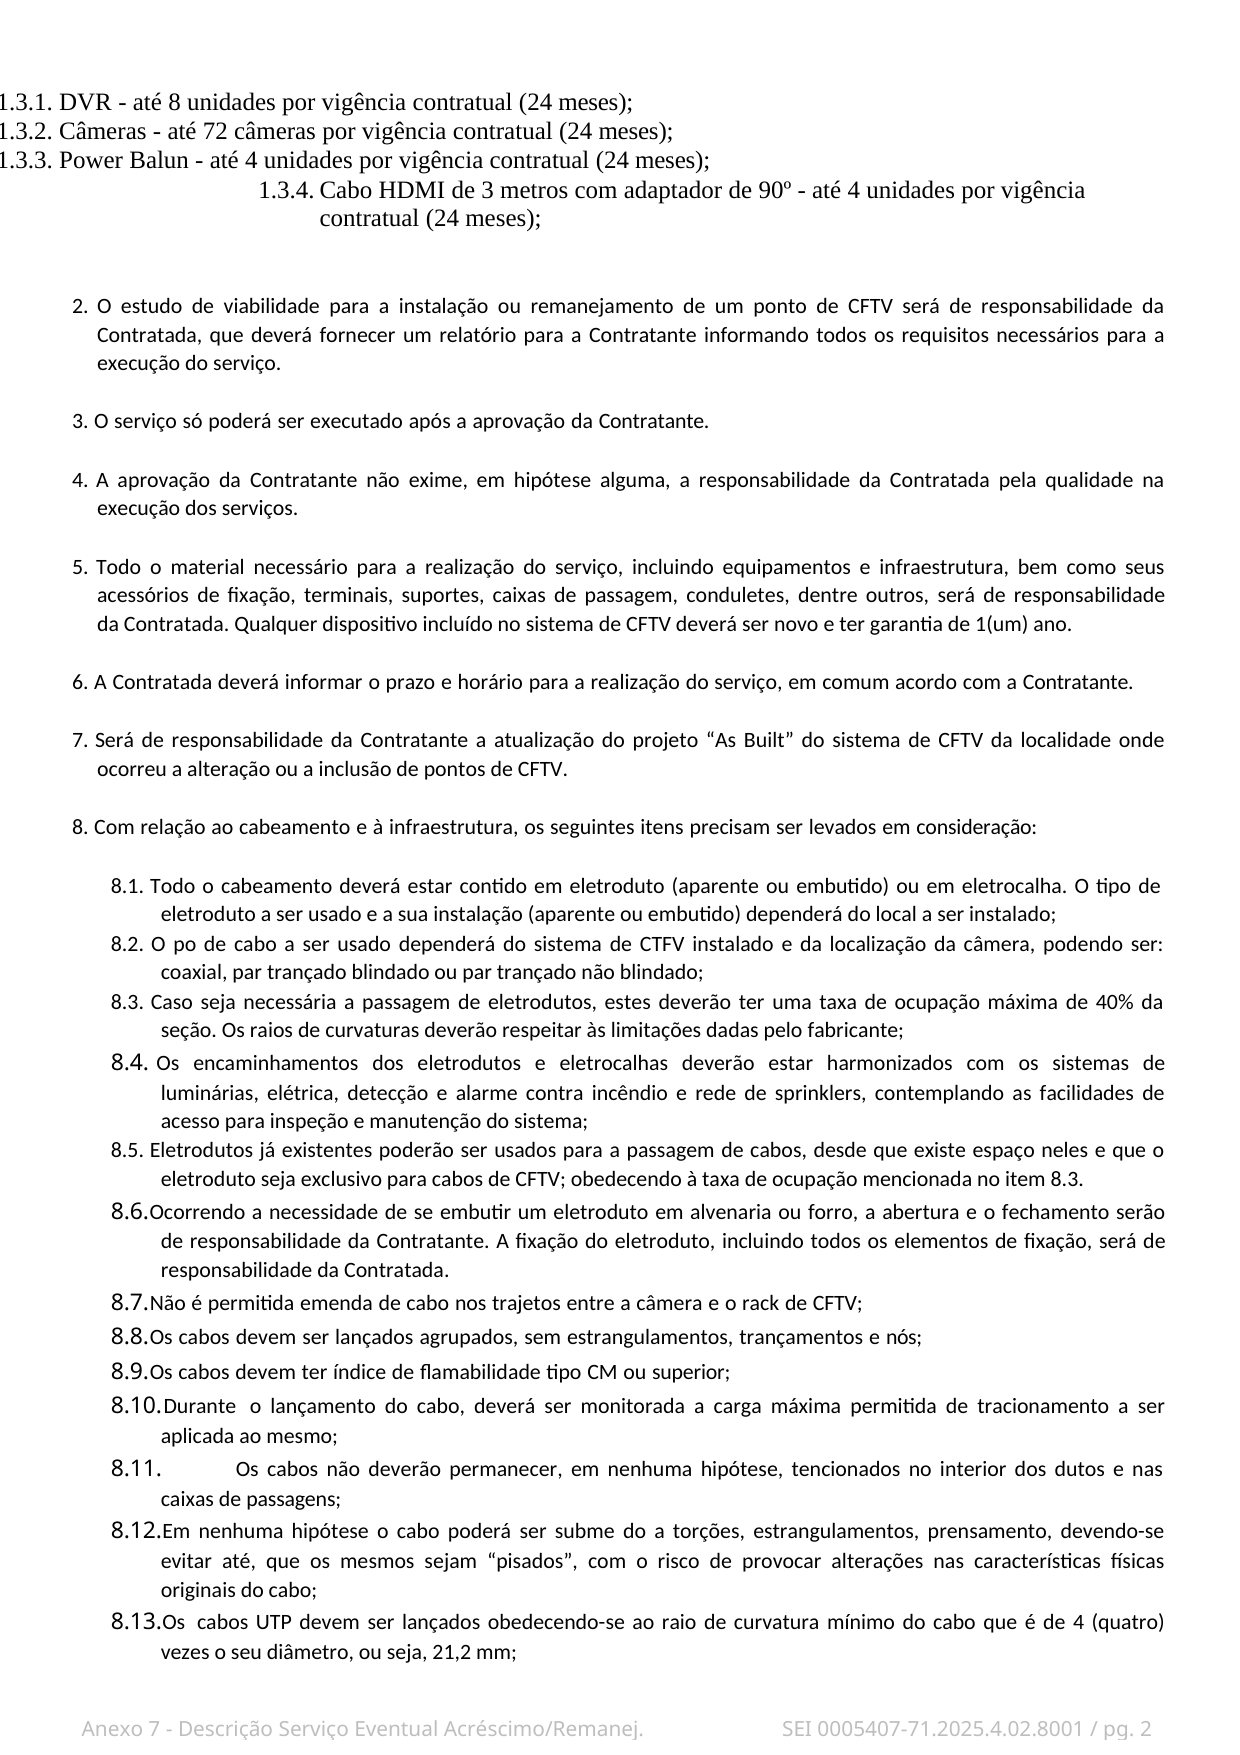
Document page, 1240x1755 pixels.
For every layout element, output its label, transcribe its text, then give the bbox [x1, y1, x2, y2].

list Não é permitida emenda de cabo nos trajetos entre a câmera e o rack de CFTV; [111, 1286, 1181, 1317]
list Os cabos não deverão permanecer, em nenhuma hipótese, tencionados no interior dos dutos e nas caixas de passagens; [111, 1452, 1164, 1511]
list Eletrodutos já existentes poderão ser usados para a passagem de cabos, desde que existe espaço neles e que o eletroduto seja exclusivo para cabos de CFTV; obedecendo à taxa de ocupação mencionada no item 8.3. [111, 1137, 1167, 1192]
list Todo o material necessário para a realização do serviço, incluindo equipamentos e infraestrutura, bem como seus acessórios de fixação, terminais, suportes, caixas de passagem, conduletes, dentre outros, será de responsabilidade da Contratada. Qualquer dispositivo incluído no sistema de CFTV deverá ser novo e ter garantia de 1(um) ano. [72, 553, 1166, 636]
list Caso seja necessária a passagem de eletrodutos, estes deverão ter uma taxa de ocupação máxima de 40% da seção. Os raios de curvaturas deverão respeitar às limitações dadas pelo fabricante; [111, 988, 1166, 1043]
list Os cabos devem ter índice de flamabilidade tipo CM ou superior; [111, 1355, 1181, 1386]
list Ocorrendo a necessidade de se embutir um eletroduto em alvenaria ou forro, a abertura e o fechamento serão de responsabilidade da Contratante. A fixação do eletroduto, incluindo todos os elementos de fixação, será de responsabilidade da Contratada. [111, 1195, 1168, 1283]
list O serviço só poderá ser executado após a aprovação da Contratante. [72, 407, 1181, 434]
list O po de cabo a ser usado dependerá do sistema de CTFV instalado e da localização da câmera, podendo ser: coaxial, par trançado blindado ou par trançado não blindado; [111, 930, 1166, 985]
list Em nenhuma hipótese o cabo poderá ser subme do a torções, estrangulamentos, prensamento, devendo-se evitar até, que os mesmos sejam “pisados”, com o risco de provocar alterações nas características físicas originais do cabo; [111, 1514, 1166, 1602]
list Todo o cabeamento deverá estar contido em eletroduto (aparente ou embutido) ou em eletrocalha. O tipo de eletroduto a ser usado e a sua instalação (aparente ou embutido) dependerá do local a ser instalado; [111, 872, 1163, 927]
list A aprovação da Contratante não exime, em hipótese alguma, a responsabilidade da Contratada pela qualidade na execução dos serviços. [72, 466, 1166, 521]
list Será de responsabilidade da Contratante a atualização do projeto “As Built” do sistema de CFTV da localidade onde ocorreu a alteração ou a inclusão de pontos de CFTV. [72, 726, 1166, 782]
list Cabo HDMI de 3 metros com adaptador de 90º - até 4 unidades por vigência contratual (24 meses); [258, 175, 1087, 232]
list Os encaminhamentos dos eletrodutos e eletrocalhas deverão estar harmonizados com os sistemas de luminárias, elétrica, detecção e alarme contra incêndio e rede de sprinklers, contemplando as facilidades de acesso para inspeção e manutenção do sistema; [111, 1046, 1166, 1134]
list Durante o lançamento do cabo, deverá ser monitorada a carga máxima permitida de tracionamento a ser aplicada ao mesmo; [111, 1389, 1166, 1449]
list DVR - até 8 unidades por vigência contratual (24 meses); [0, 87, 1181, 116]
list A Contratada deverá informar o prazo e horário para a realização do serviço, em comum acordo com a Contratante. [72, 668, 1181, 694]
list Câmeras - até 72 câmeras por vigência contratual (24 meses); [0, 116, 1181, 145]
list Os cabos devem ser lançados agrupados, sem estrangulamentos, trançamentos e nós; [111, 1320, 1181, 1351]
list Os cabos UTP devem ser lançados obedecendo-se ao raio de curvatura mínimo do cabo que é de 4 (quatro) vezes o seu diâmetro, ou seja, 21,2 mm; [111, 1605, 1167, 1665]
list Power Balun - até 4 unidades por vigência contratual (24 meses); [0, 145, 1181, 173]
list O estudo de viabilidade para a instalação ou remanejamento de um ponto de CFTV será de responsabilidade da Contratada, que deverá fornecer um relatório para a Contratante informando todos os requisitos necessários para a execução do serviço. [72, 292, 1166, 376]
list Com relação ao cabeamento e à infraestrutura, os seguintes itens precisam ser levados em consideração: [72, 813, 1181, 840]
